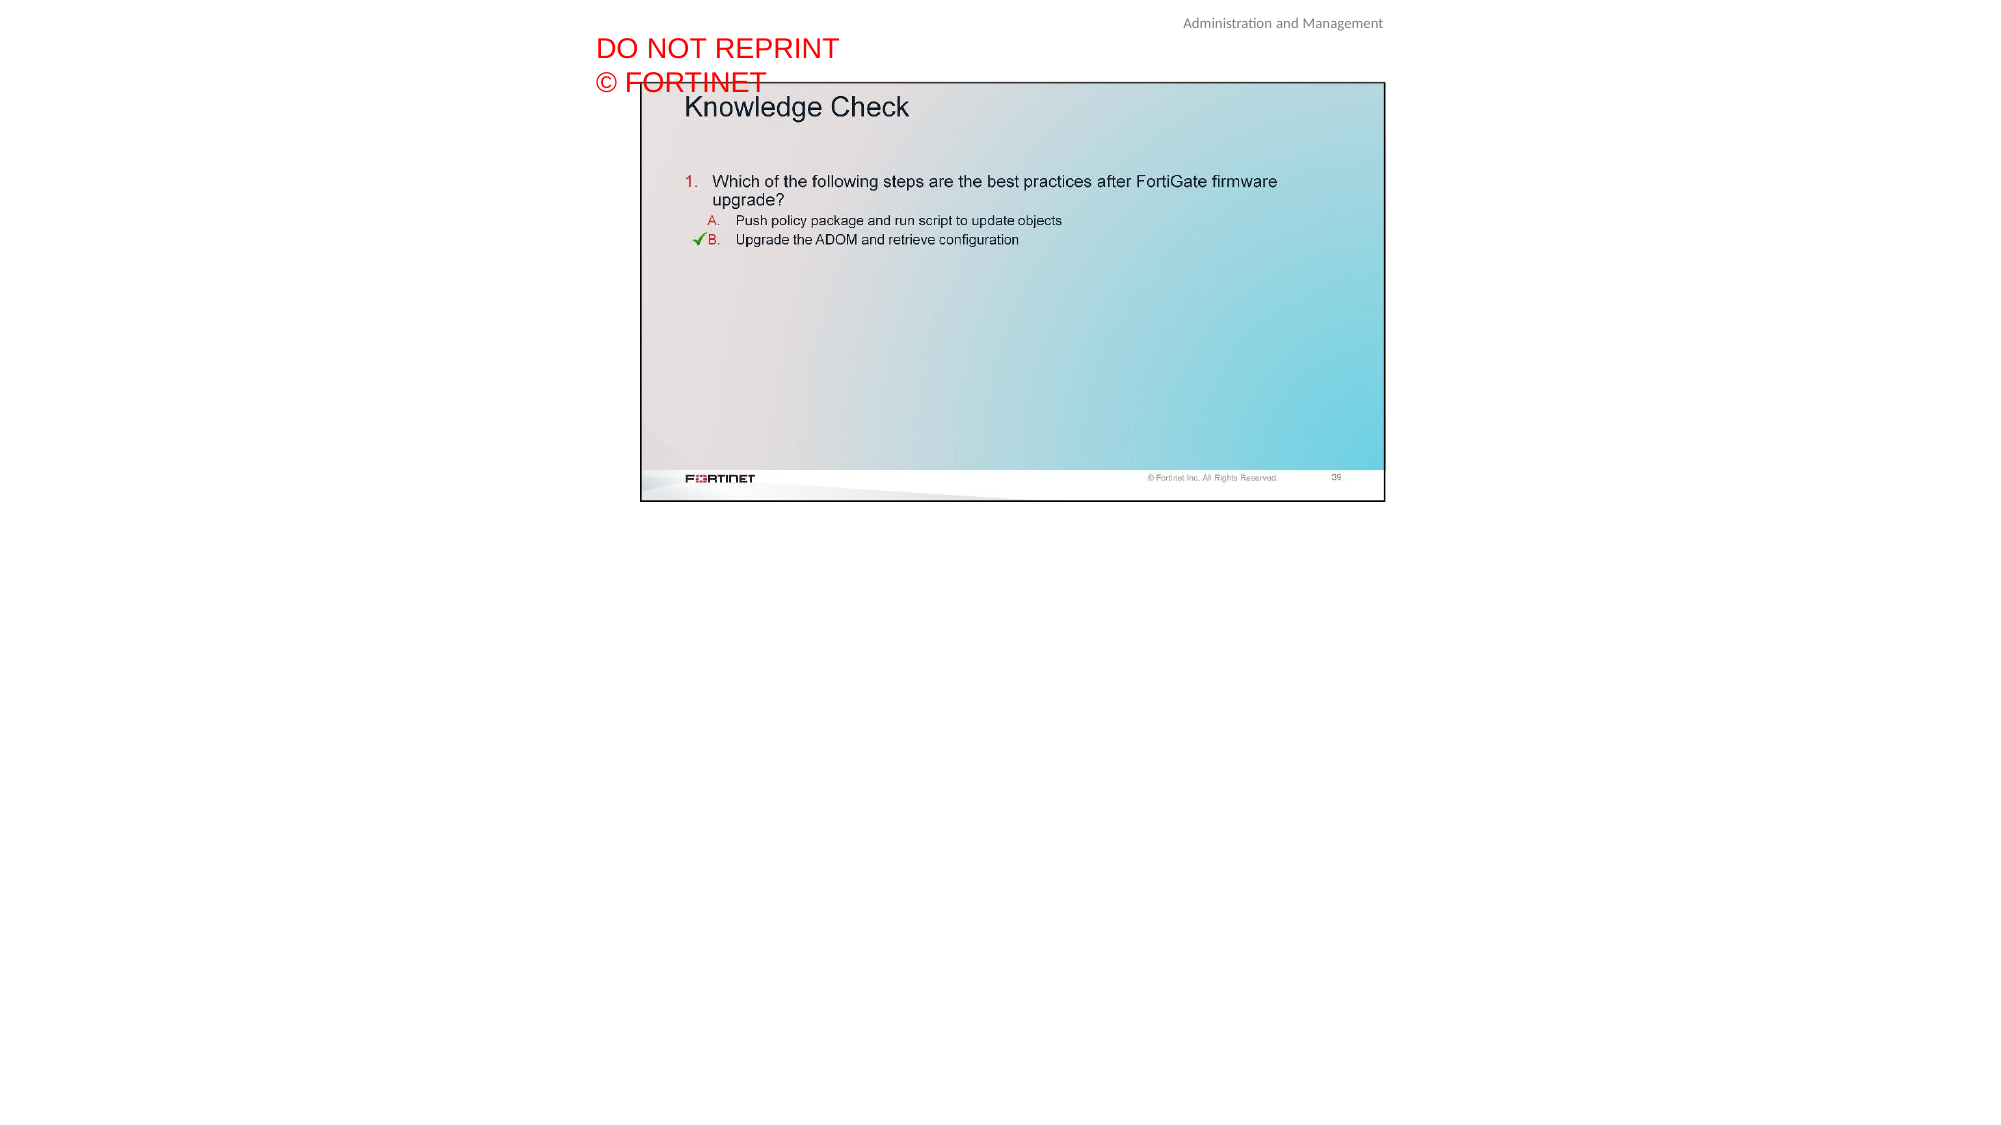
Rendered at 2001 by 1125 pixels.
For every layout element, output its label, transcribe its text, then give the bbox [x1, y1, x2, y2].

picture [642, 84, 1383, 500]
text_box Administration and Management [1181, 11, 1386, 32]
text_box DO NOT REPRINT © FORTINET [594, 28, 841, 98]
text_box [640, 81, 1386, 502]
